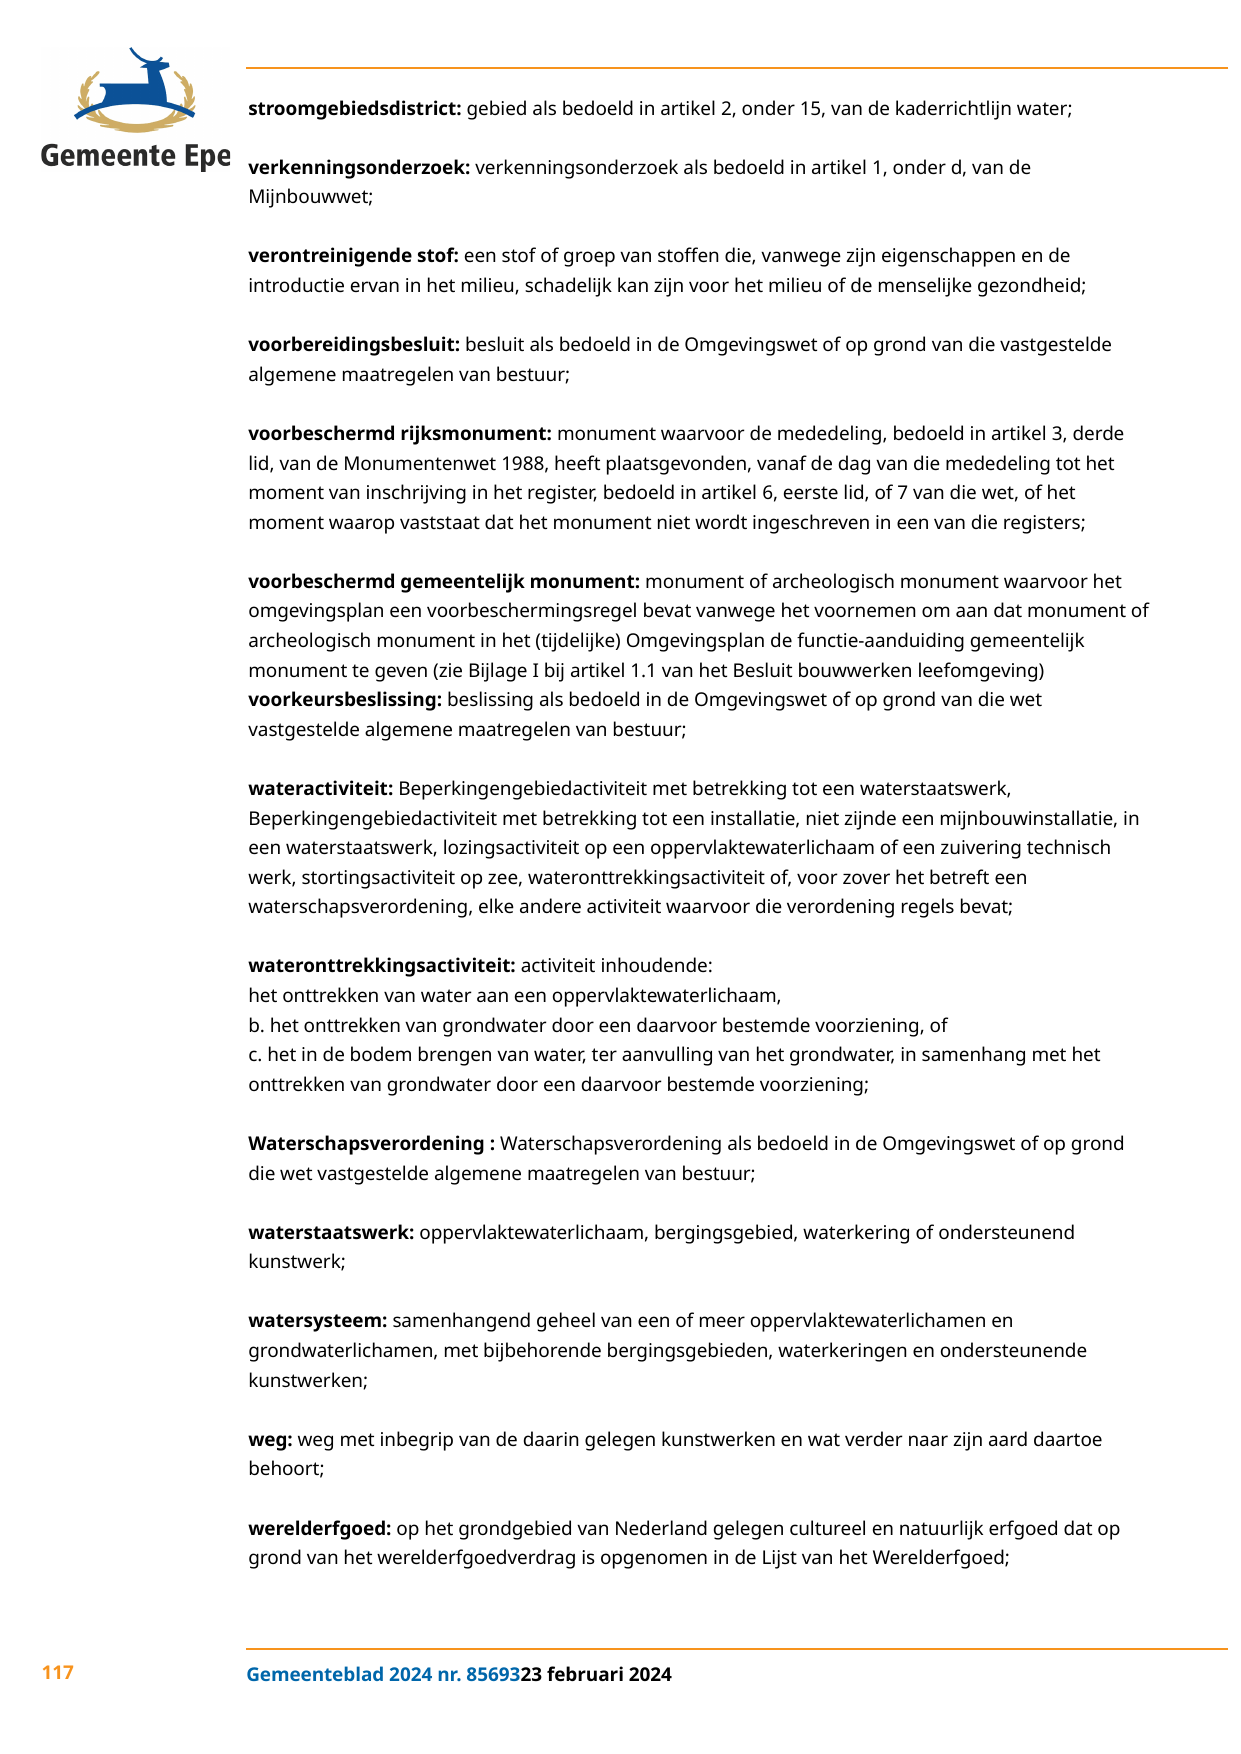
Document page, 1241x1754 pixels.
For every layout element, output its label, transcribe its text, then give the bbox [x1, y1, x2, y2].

text het onttrekken van water aan een oppervlaktewaterlichaam, [248, 982, 1152, 1008]
text voorkeursbeslissing: beslissing als bedoeld in de Omgevingswet of op grond van die wet vastgestelde algemene maatregelen van bestuur; [248, 686, 1152, 742]
text stroomgebiedsdistrict: gebied als bedoeld in artikel 2, onder 15, van de kaderrichtlijn water; [248, 95, 1152, 121]
picture [41, 47, 231, 172]
text voorbeschermd rijksmonument: monument waarvoor de mededeling, bedoeld in artikel 3, derde lid, van de Monumentenwet 1988, heeft plaatsgevonden, vanaf de dag van die mededeling tot het moment van inschrijving in het register, bedoeld in artikel 6, eerste lid, of 7 van die wet, of het moment waarop vaststaat dat het monument niet wordt ingeschreven in een van die registers; [248, 420, 1152, 535]
text weg: weg met inbegrip van de daarin gelegen kunstwerken en wat verder naar zijn aard daartoe behoort; [248, 1426, 1152, 1481]
text verontreinigende stof: een stof of groep van stoffen die, vanwege zijn eigenschappen en de introductie ervan in het milieu, schadelijk kan zijn voor het milieu of de menselijke gezondheid; [248, 243, 1152, 298]
text verkenningsonderzoek: verkenningsonderzoek als bedoeld in artikel 1, onder d, van de Mijnbouwwet; [248, 154, 1152, 209]
text voorbereidingsbesluit: besluit als bedoeld in de Omgevingswet of op grond van die vastgestelde algemene maatregelen van bestuur; [248, 331, 1152, 387]
text Waterschapsverordening : Waterschapsverordening als bedoeld in de Omgevingswet of op grond die wet vastgestelde algemene maatregelen van bestuur; [248, 1130, 1152, 1186]
text watersysteem: samenhangend geheel van een of meer oppervlaktewaterlichamen en grondwaterlichamen, met bijbehorende bergingsgebieden, waterkeringen en ondersteunende kunstwerken; [248, 1308, 1152, 1393]
text waterstaatswerk: oppervlaktewaterlichaam, bergingsgebied, waterkering of ondersteunend kunstwerk; [248, 1219, 1152, 1274]
text werelderfgoed: op het grondgebied van Nederland gelegen cultureel en natuurlijk erfgoed dat op grond van het werelderfgoedverdrag is opgenomen in de Lijst van het Werelderfgoed; [248, 1515, 1152, 1570]
text b. het onttrekken van grondwater door een daarvoor bestemde voorziening, of [248, 1012, 1152, 1038]
text c. het in de bodem brengen van water, ter aanvulling van het grondwater, in samenhang met het onttrekken van grondwater door een daarvoor bestemde voorziening; [248, 1041, 1152, 1097]
text wateronttrekkingsactiviteit: activiteit inhoudende: [248, 953, 1152, 978]
text wateractiviteit: Beperkingengebiedactiviteit met betrekking tot een waterstaatswerk, Beperkingengebiedactiviteit met betrekking tot een installatie, niet zijnde een mijnbouwinstallatie, in een waterstaatswerk, lozingsactiviteit op een oppervlaktewaterlichaam of een zuivering technisch werk, stortingsactiviteit op zee, wateronttrekkingsactiviteit of, voor zover het betreft een waterschapsverordening, elke andere activiteit waarvoor die verordening regels bevat; [248, 775, 1152, 919]
text voorbeschermd gemeentelijk monument: monument of archeologisch monument waarvoor het omgevingsplan een voorbeschermingsregel bevat vanwege het voornemen om aan dat monument of archeologisch monument in het (tijdelijke) Omgevingsplan de functie-aanduiding gemeentelijk monument te geven (zie Bijlage I bij artikel 1.1 van het Besluit bouwwerken leefomgeving) [248, 568, 1152, 683]
